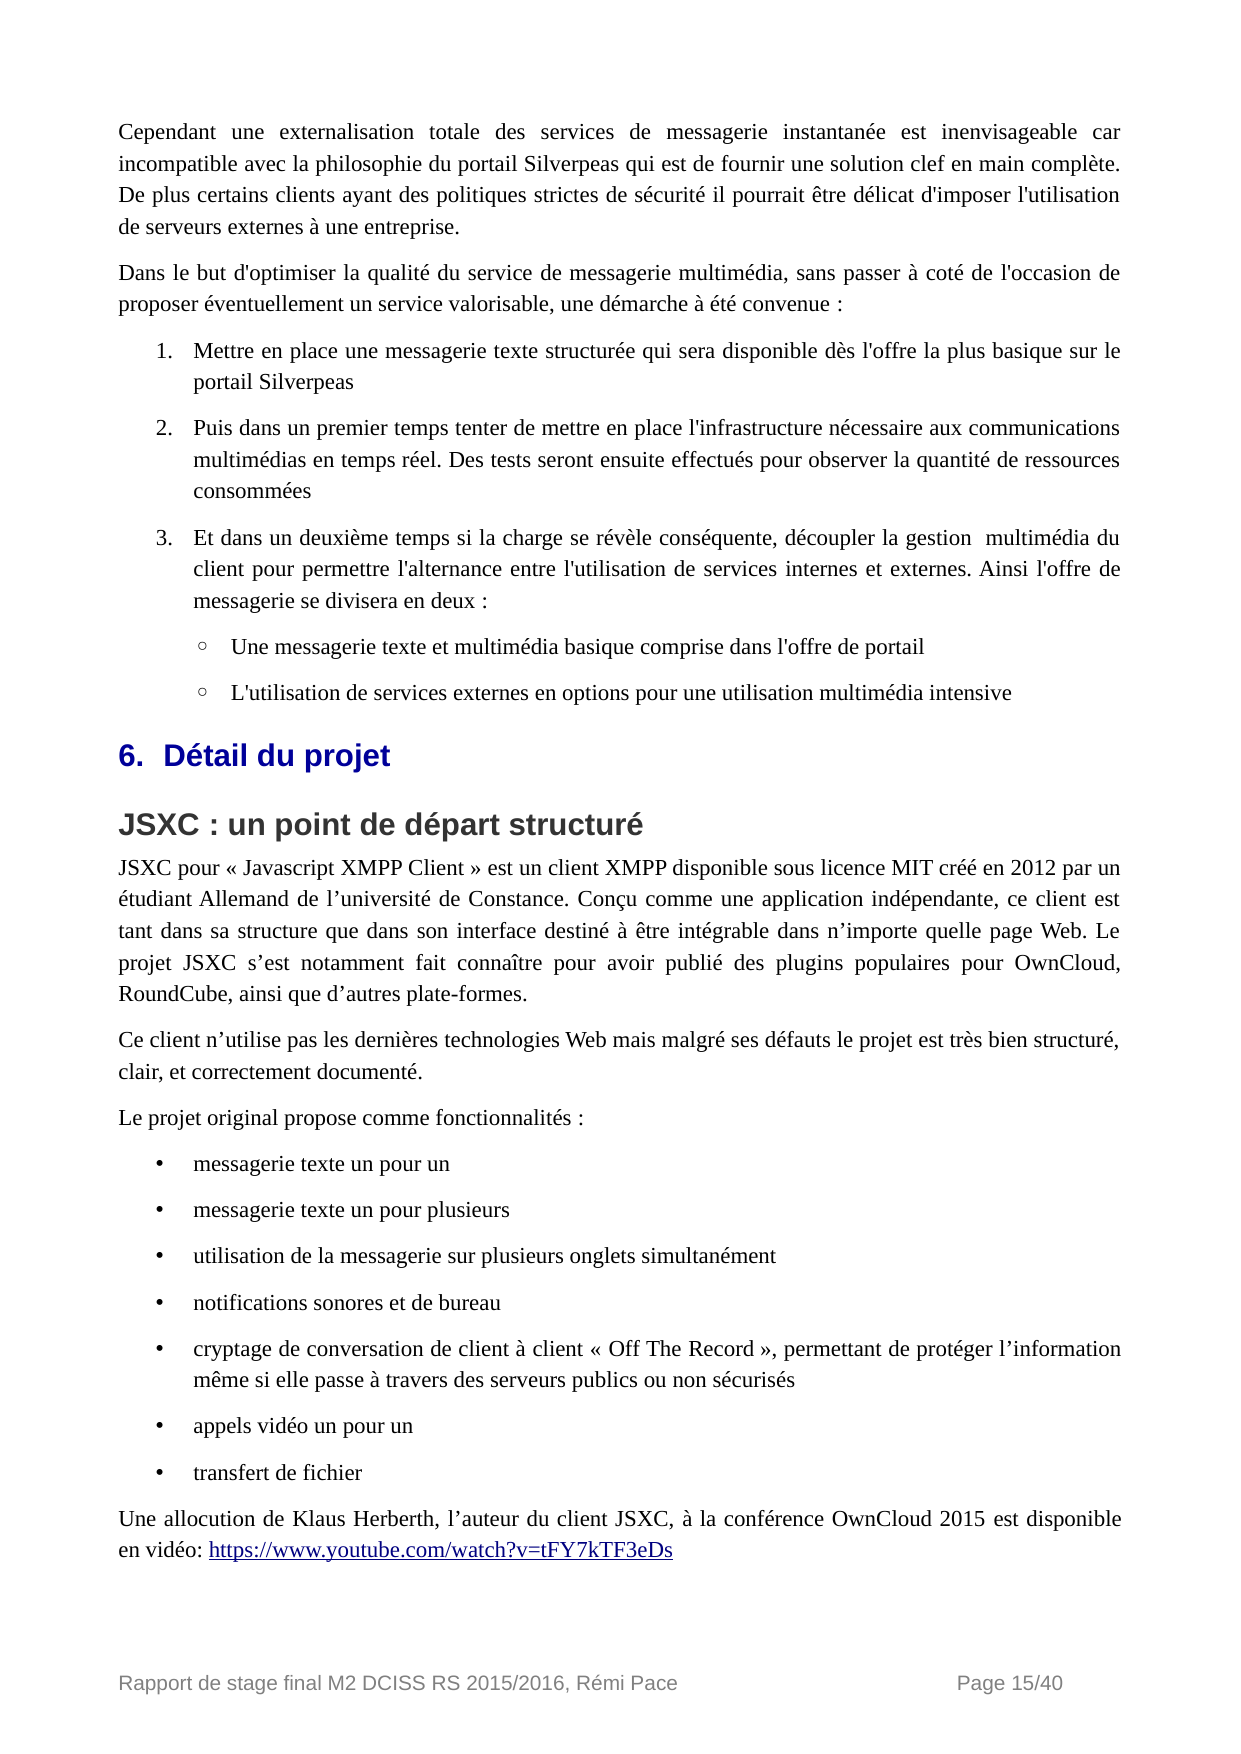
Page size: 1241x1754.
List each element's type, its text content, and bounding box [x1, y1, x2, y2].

list messagerie texte un pour un [156, 1150, 1122, 1177]
list transfert de fichier [156, 1459, 1122, 1485]
list appels vidéo un pour un [156, 1412, 1122, 1439]
subtitle Détail du projet [118, 737, 1122, 773]
list Puis dans un premier temps tenter de mettre en place l'infrastructure nécessaire aux communications multimédias en temps réel. Des tests seront ensuite effectués pour observer la quantité de ressources consommées [156, 414, 1122, 504]
list cryptage de conversation de client à client « Off The Record », permettant de protéger l’information même si elle passe à travers des serveurs publics ou non sécurisés [156, 1335, 1122, 1393]
text Dans le but d'optimiser la qualité du service de messagerie multimédia, sans passer à coté de l'occasion de proposer éventuellement un service valorisable, une démarche à été convenue : [118, 259, 1122, 317]
list L'utilisation de services externes en options pour une utilisation multimédia intensive [193, 679, 1122, 705]
list Et dans un deuxième temps si la charge se révèle conséquente, découpler la gestion multimédia du client pour permettre l'alternance entre l'utilisation de services internes et externes. Ainsi l'offre de messagerie se divisera en deux : [156, 524, 1122, 613]
list messagerie texte un pour plusieurs [156, 1196, 1122, 1223]
text Une allocution de Klaus Herberth, l’auteur du client JSXC, à la conférence OwnCloud 2015 est disponible en vidéo: https://www.youtube.com/watch?v=tFY7kTF3eDs [118, 1505, 1122, 1563]
text Ce client n’utilise pas les dernières technologies Web mais malgré ses défauts le projet est très bien structuré, clair, et correctement documenté. [118, 1026, 1122, 1084]
text Le projet original propose comme fonctionnalités : [118, 1104, 1122, 1130]
text Cependant une externalisation totale des services de messagerie instantanée est inenvisageable car incompatible avec la philosophie du portail Silverpeas qui est de fournir une solution clef en main complète. De plus certains clients ayant des politiques strictes de sécurité il pourrait être délicat d'imposer l'utilisation de serveurs externes à une entreprise. [118, 118, 1122, 239]
text JSXC pour « Javascript XMPP Client » est un client XMPP disponible sous licence MIT créé en 2012 par un étudiant Allemand de l’université de Constance. Conçu comme une application indépendante, ce client est tant dans sa structure que dans son interface destiné à être intégrable dans n’importe quelle page Web. Le projet JSXC s’est notamment fait connaître pour avoir publié des plugins populaires pour OwnCloud, RoundCube, ainsi que d’autres plate-formes. [118, 854, 1122, 1007]
list notifications sonores et de bureau [156, 1289, 1122, 1315]
list Mettre en place une messagerie texte structurée qui sera disponible dès l'offre la plus basique sur le portail Silverpeas [156, 337, 1122, 394]
list Une messagerie texte et multimédia basique comprise dans l'offre de portail [193, 633, 1122, 659]
list utilisation de la messagerie sur plusieurs onglets simultanément [156, 1242, 1122, 1269]
subtitle JSXC : un point de départ structuré [118, 806, 1122, 841]
